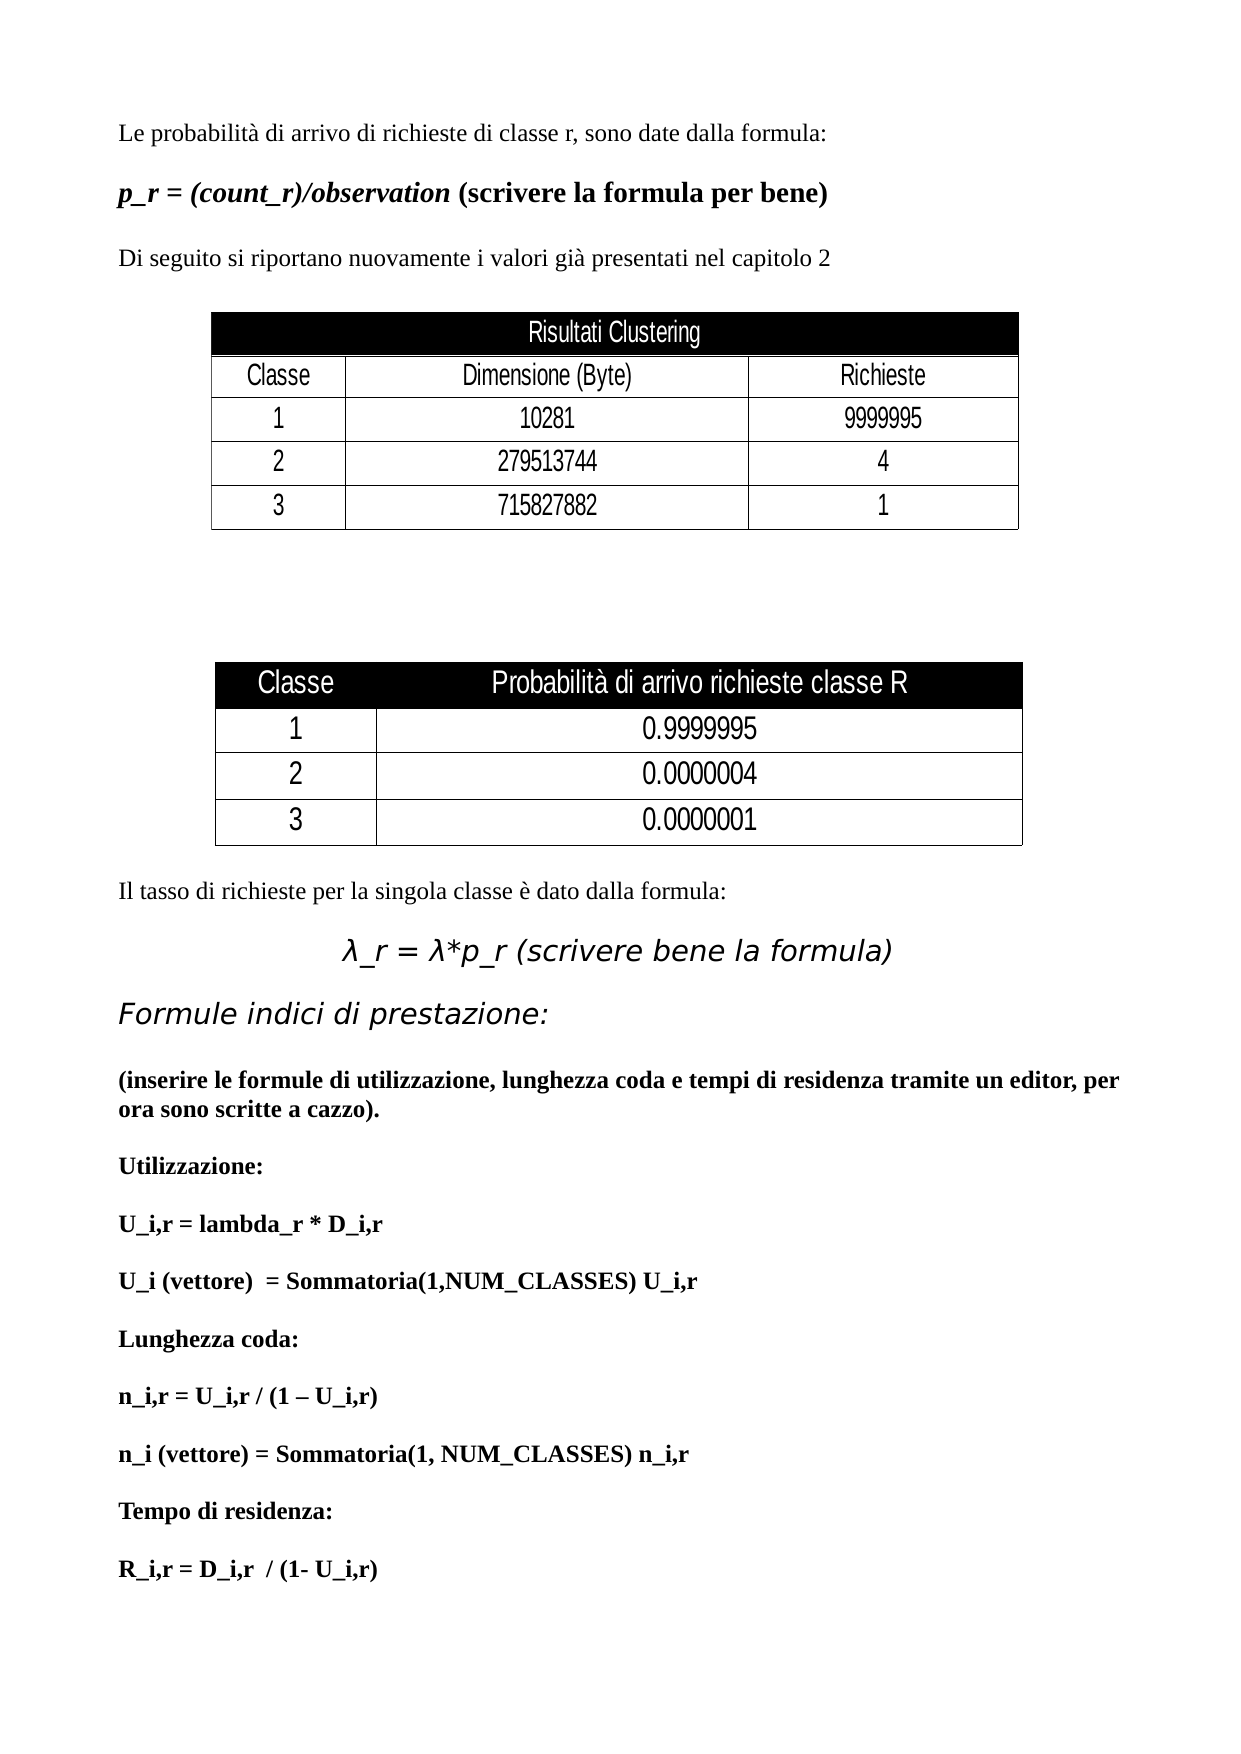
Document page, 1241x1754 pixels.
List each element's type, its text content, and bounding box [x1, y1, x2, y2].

text (inserire le formule di utilizzazione, lunghezza coda e tempi di residenza tramite un editor, per ora sono scritte a cazzo). [118, 1065, 1122, 1122]
text Utilizzazione: [118, 1151, 1122, 1180]
text n_i (vettore) = Sommatoria(1, NUM_CLASSES) n_i,r [118, 1439, 1122, 1467]
text Formule indici di prestazione: [118, 997, 1122, 1031]
text U_i,r = lambda_r * D_i,r [118, 1209, 1122, 1237]
text λ_r = λ*p_r (scrivere bene la formula) [118, 934, 1122, 968]
text Le probabilità di arrivo di richieste di classe r, sono date dalla formula: [118, 118, 1122, 147]
text U_i (vettore) = Sommatoria(1,NUM_CLASSES) U_i,r [118, 1266, 1122, 1295]
text p_r = (count_r)/observation (scrivere la formula per bene) [118, 176, 1122, 209]
text R_i,r = D_i,r / (1- U_i,r) [118, 1554, 1122, 1582]
text Lunghezza coda: [118, 1324, 1122, 1352]
text Di seguito si riportano nuovamente i valori già presentati nel capitolo 2 [118, 243, 1122, 271]
text Tempo di residenza: [118, 1496, 1122, 1525]
text n_i,r = U_i,r / (1 – U_i,r) [118, 1381, 1122, 1410]
text Il tasso di richieste per la singola classe è dato dalla formula: [118, 876, 1122, 905]
